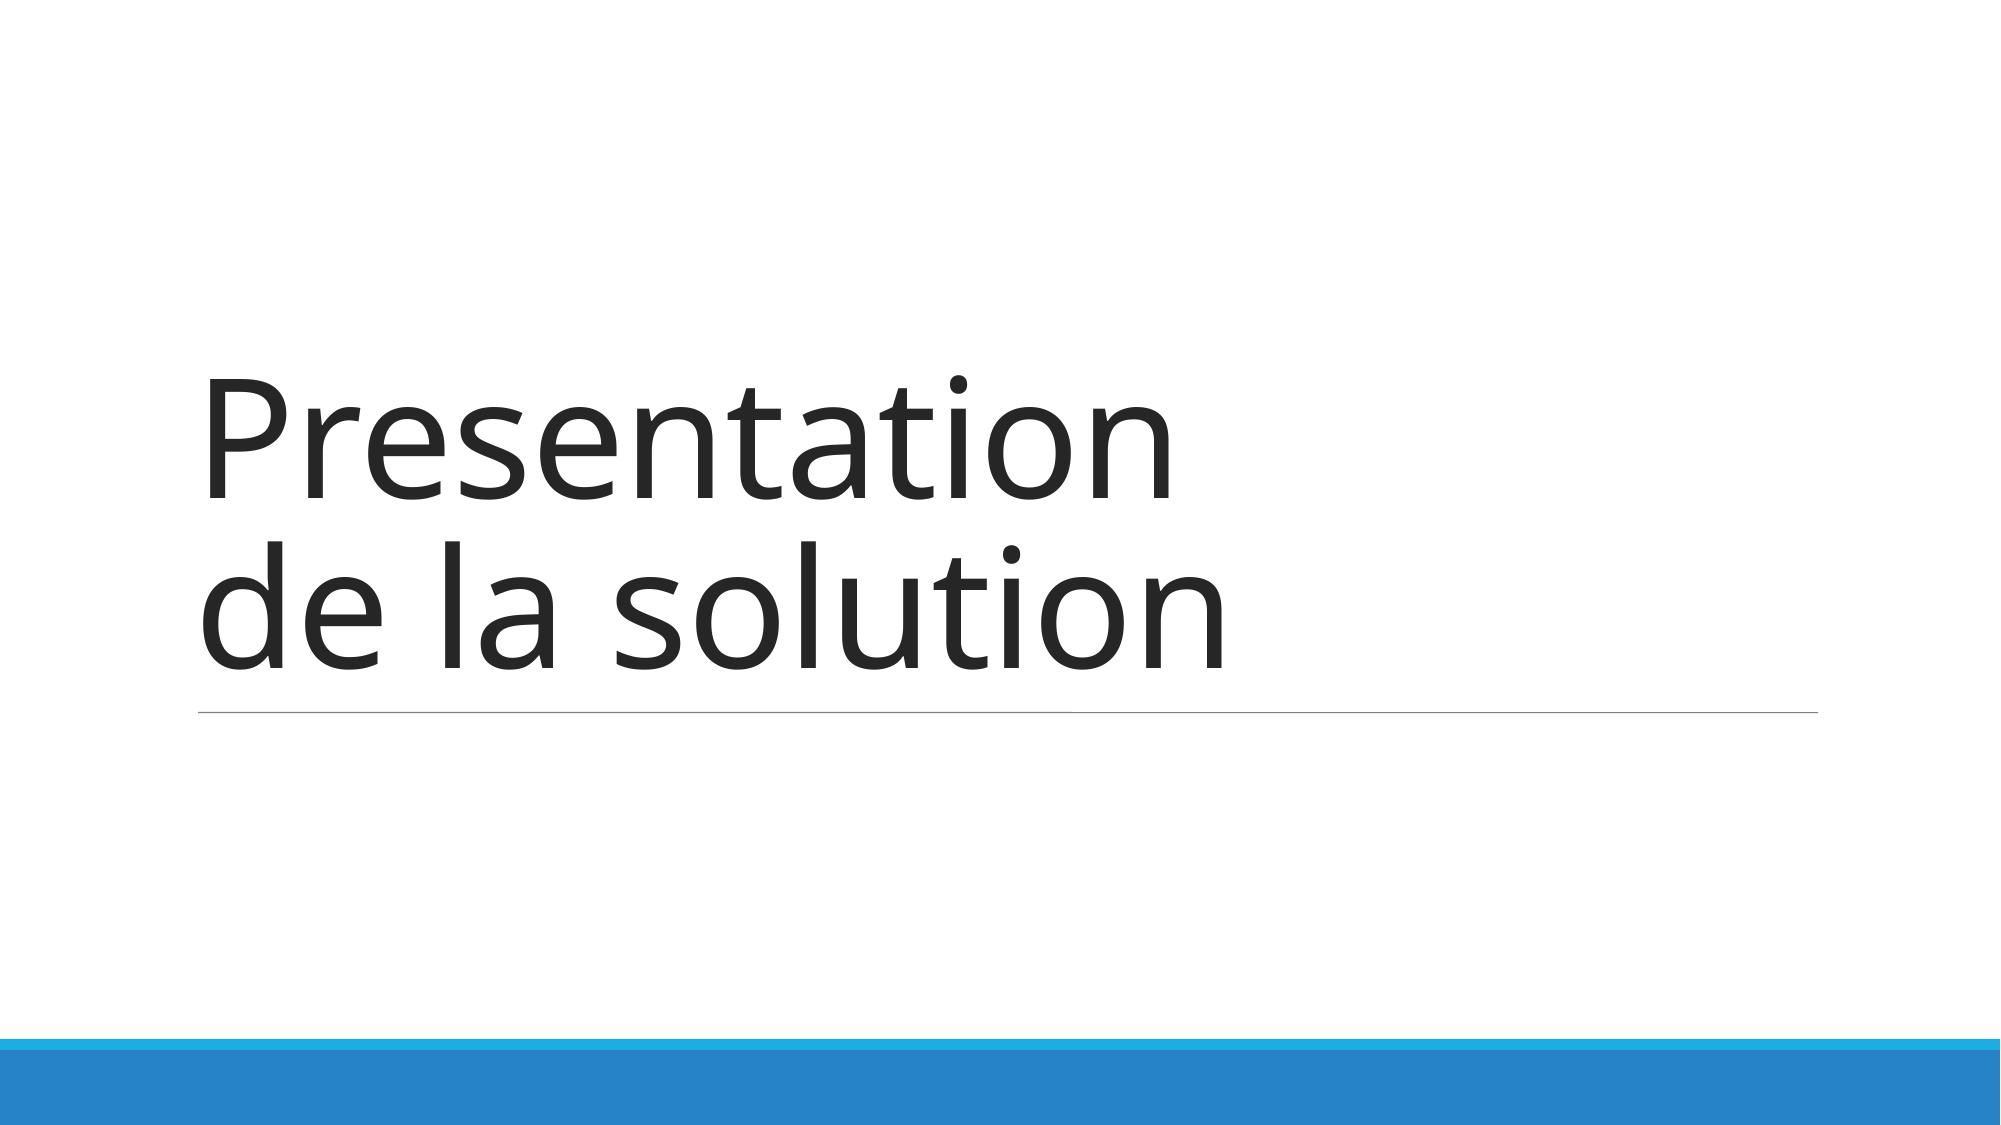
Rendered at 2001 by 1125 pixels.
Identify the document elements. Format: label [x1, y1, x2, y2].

title [180, 124, 1830, 710]
